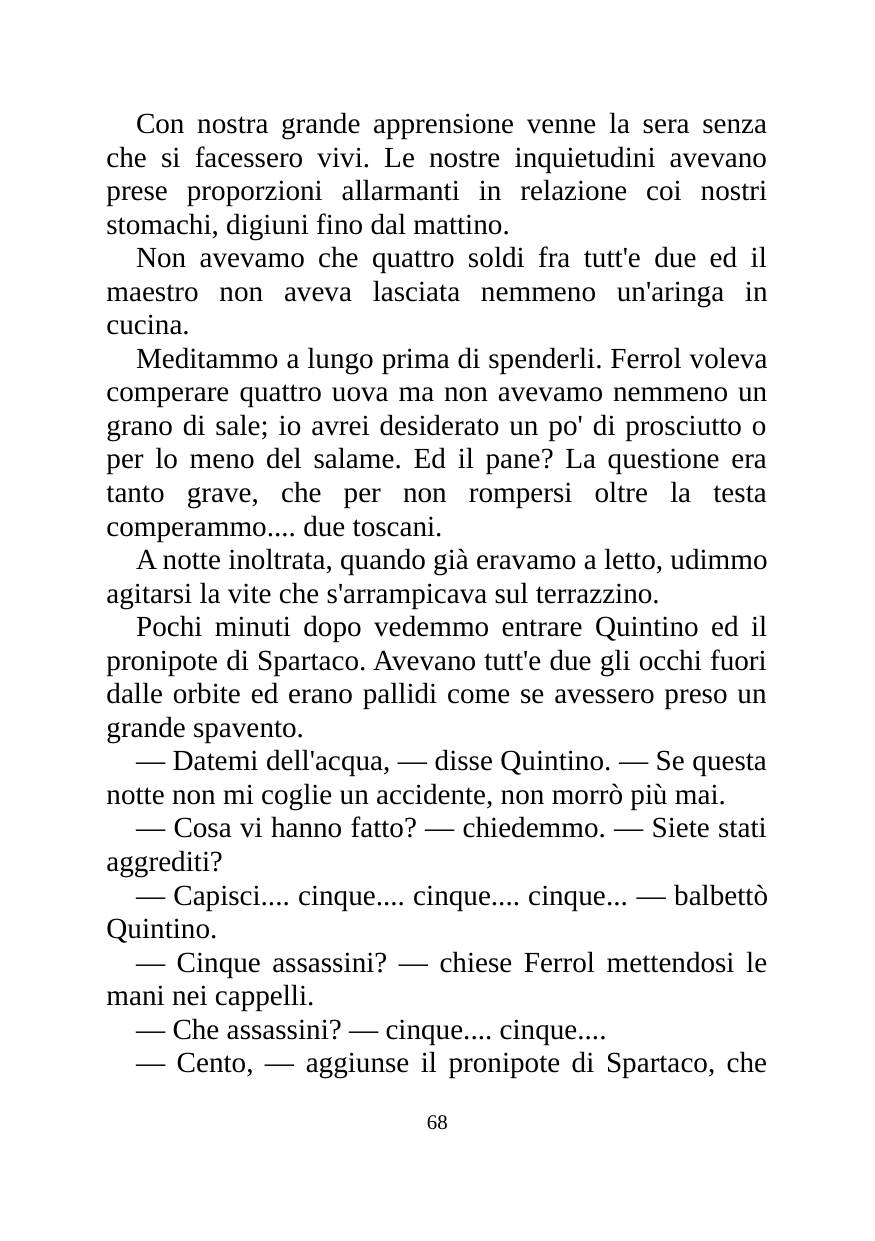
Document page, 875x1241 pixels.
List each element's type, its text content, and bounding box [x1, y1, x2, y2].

text Con nostra grande apprensione venne la sera senza che si facessero vivi. Le nostre inquietudini avevano prese proporzioni allarmanti in relazione coi nostri stomachi, digiuni fino dal mattino. [106, 106, 768, 240]
text — Datemi dell'acqua, — disse Quintino. — Se questa notte non mi coglie un accidente, non morrò più mai. [106, 743, 768, 811]
text — Che assassini? — cinque.... cinque.... [106, 1012, 768, 1045]
text — Cinque assassini? — chiese Ferrol mettendosi le mani nei cappelli. [106, 945, 768, 1012]
text — Cosa vi hanno fatto? — chiedemmo. — Siete stati aggrediti? [106, 811, 768, 878]
text A notte inoltrata, quando già eravamo a letto, udimmo agitarsi la vite che s'arrampicava sul terrazzino. [106, 542, 768, 609]
text — Capisci.... cinque.... cinque.... cinque... — balbettò Quintino. [106, 878, 768, 945]
text Meditammo a lungo prima di spenderli. Ferrol voleva comperare quattro uova ma non avevamo nemmeno un grano di sale; io avrei desiderato un po' di prosciutto o per lo meno del salame. Ed il pane? La questione era tanto grave, che per non rompersi oltre la testa comperammo.... due toscani. [106, 341, 768, 542]
text Non avevamo che quattro soldi fra tutt'e due ed il maestro non aveva lasciata nemmeno un'aringa in cucina. [106, 240, 768, 341]
text — Cento, — aggiunse il pronipote di Spartaco, che [106, 1045, 768, 1079]
text Pochi minuti dopo vedemmo entrare Quintino ed il pronipote di Spartaco. Avevano tutt'e due gli occhi fuori dalle orbite ed erano pallidi come se avessero preso un grande spavento. [106, 609, 768, 743]
